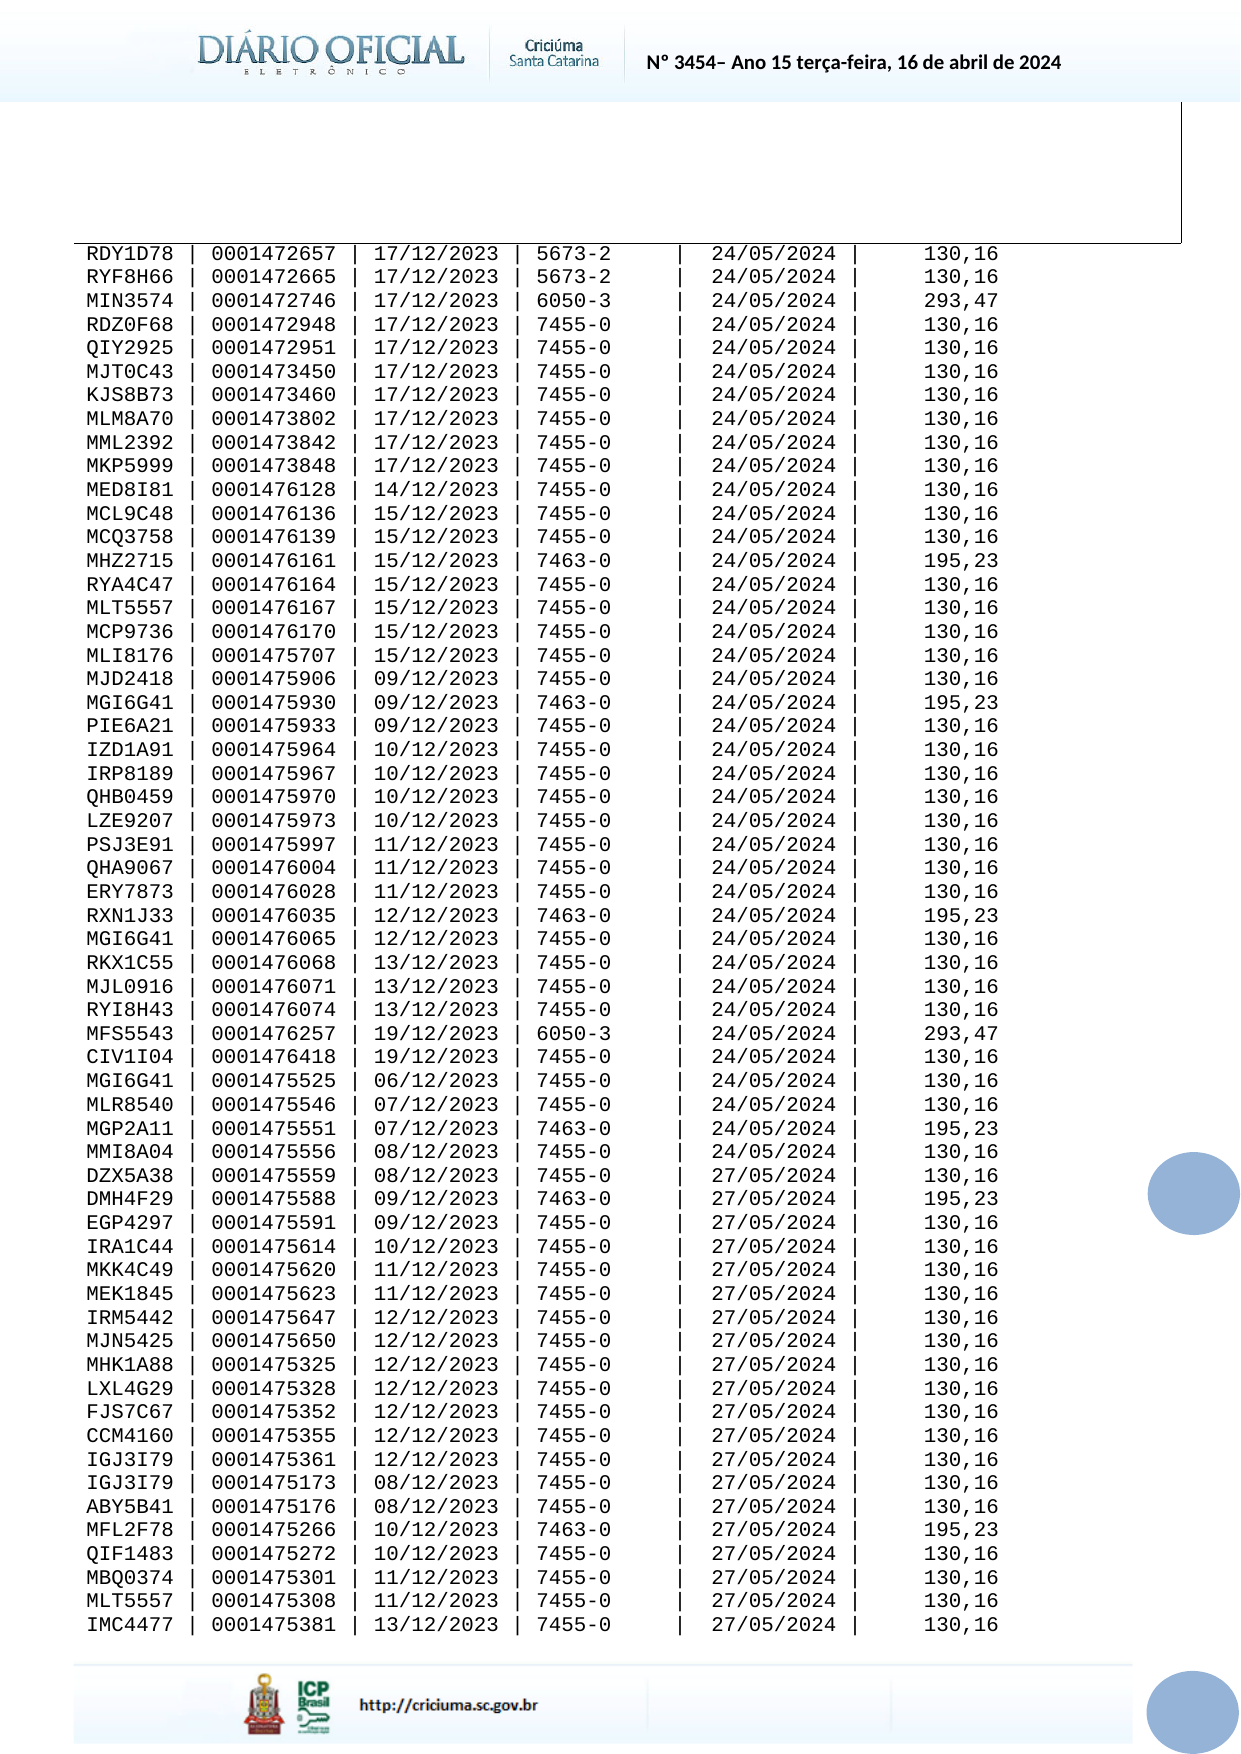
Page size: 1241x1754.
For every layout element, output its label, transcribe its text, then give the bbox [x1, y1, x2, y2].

text MGI6G41 | 0001475525 | 06/12/2023 | 7455-0 | 24/05/2024 | 130,16 [74, 1070, 1181, 1094]
text RKX1C55 | 0001476068 | 13/12/2023 | 7455-0 | 24/05/2024 | 130,16 [74, 952, 1181, 976]
text IGJ3I79 | 0001475173 | 08/12/2023 | 7455-0 | 27/05/2024 | 130,16 [74, 1472, 1181, 1496]
text MFS5543 | 0001476257 | 19/12/2023 | 6050-3 | 24/05/2024 | 293,47 [74, 1023, 1181, 1047]
text MKK4C49 | 0001475620 | 11/12/2023 | 7455-0 | 27/05/2024 | 130,16 [74, 1259, 1181, 1283]
text RYF8H66 | 0001472665 | 17/12/2023 | 5673-2 | 24/05/2024 | 130,16 [74, 266, 1181, 290]
text PIE6A21 | 0001475933 | 09/12/2023 | 7455-0 | 24/05/2024 | 130,16 [74, 716, 1181, 739]
text MKP5999 | 0001473848 | 17/12/2023 | 7455-0 | 24/05/2024 | 130,16 [74, 455, 1181, 479]
text KJS8B73 | 0001473460 | 17/12/2023 | 7455-0 | 24/05/2024 | 130,16 [74, 384, 1181, 408]
text MGI6G41 | 0001475930 | 09/12/2023 | 7463-0 | 24/05/2024 | 195,23 [74, 692, 1181, 716]
text MED8I81 | 0001476128 | 14/12/2023 | 7455-0 | 24/05/2024 | 130,16 [74, 479, 1181, 503]
text EGP4297 | 0001475591 | 09/12/2023 | 7455-0 | 27/05/2024 | 130,16 [74, 1212, 1181, 1236]
text CCM4160 | 0001475355 | 12/12/2023 | 7455-0 | 27/05/2024 | 130,16 [74, 1425, 1181, 1448]
text MHZ2715 | 0001476161 | 15/12/2023 | 7463-0 | 24/05/2024 | 195,23 [74, 550, 1181, 574]
text FJS7C67 | 0001475352 | 12/12/2023 | 7455-0 | 27/05/2024 | 130,16 [74, 1401, 1181, 1425]
text QHA9067 | 0001476004 | 11/12/2023 | 7455-0 | 24/05/2024 | 130,16 [74, 857, 1181, 881]
text ERY7873 | 0001476028 | 11/12/2023 | 7455-0 | 24/05/2024 | 130,16 [74, 881, 1181, 905]
text RXN1J33 | 0001476035 | 12/12/2023 | 7463-0 | 24/05/2024 | 195,23 [74, 905, 1181, 928]
text MLR8540 | 0001475546 | 07/12/2023 | 7455-0 | 24/05/2024 | 130,16 [74, 1094, 1181, 1117]
text IRP8189 | 0001475967 | 10/12/2023 | 7455-0 | 24/05/2024 | 130,16 [74, 763, 1181, 786]
text MFL2F78 | 0001475266 | 10/12/2023 | 7463-0 | 27/05/2024 | 195,23 [74, 1519, 1181, 1543]
text RDZ0F68 | 0001472948 | 17/12/2023 | 7455-0 | 24/05/2024 | 130,16 [74, 313, 1181, 337]
text IRM5442 | 0001475647 | 12/12/2023 | 7455-0 | 27/05/2024 | 130,16 [74, 1307, 1181, 1330]
text MGI6G41 | 0001476065 | 12/12/2023 | 7455-0 | 24/05/2024 | 130,16 [74, 928, 1181, 952]
text DZX5A38 | 0001475559 | 08/12/2023 | 7455-0 | 27/05/2024 | 130,16 [74, 1165, 1159, 1188]
text MMI8A04 | 0001475556 | 08/12/2023 | 7455-0 | 24/05/2024 | 130,16 [74, 1141, 1181, 1165]
text RDY1D78 | 0001472657 | 17/12/2023 | 5673-2 | 24/05/2024 | 130,16 [74, 243, 1181, 266]
text MBQ0374 | 0001475301 | 11/12/2023 | 7455-0 | 27/05/2024 | 130,16 [74, 1567, 1181, 1590]
text QIY2925 | 0001472951 | 17/12/2023 | 7455-0 | 24/05/2024 | 130,16 [74, 337, 1181, 361]
text MJD2418 | 0001475906 | 09/12/2023 | 7455-0 | 24/05/2024 | 130,16 [74, 668, 1181, 692]
text MML2392 | 0001473842 | 17/12/2023 | 7455-0 | 24/05/2024 | 130,16 [74, 432, 1181, 455]
text MLT5557 | 0001476167 | 15/12/2023 | 7455-0 | 24/05/2024 | 130,16 [74, 597, 1181, 621]
text MLI8176 | 0001475707 | 15/12/2023 | 7455-0 | 24/05/2024 | 130,16 [74, 644, 1181, 668]
text MIN3574 | 0001472746 | 17/12/2023 | 6050-3 | 24/05/2024 | 293,47 [74, 290, 1181, 313]
text MCL9C48 | 0001476136 | 15/12/2023 | 7455-0 | 24/05/2024 | 130,16 [74, 503, 1181, 526]
text MLT5557 | 0001475308 | 11/12/2023 | 7455-0 | 27/05/2024 | 130,16 [74, 1590, 1181, 1614]
text IGJ3I79 | 0001475361 | 12/12/2023 | 7455-0 | 27/05/2024 | 130,16 [74, 1448, 1181, 1472]
text RYA4C47 | 0001476164 | 15/12/2023 | 7455-0 | 24/05/2024 | 130,16 [74, 574, 1181, 597]
text ABY5B41 | 0001475176 | 08/12/2023 | 7455-0 | 27/05/2024 | 130,16 [74, 1496, 1181, 1519]
text MJL0916 | 0001476071 | 13/12/2023 | 7455-0 | 24/05/2024 | 130,16 [74, 976, 1181, 999]
text MLM8A70 | 0001473802 | 17/12/2023 | 7455-0 | 24/05/2024 | 130,16 [74, 408, 1181, 432]
text CIV1I04 | 0001476418 | 19/12/2023 | 7455-0 | 24/05/2024 | 130,16 [74, 1047, 1181, 1070]
text DMH4F29 | 0001475588 | 09/12/2023 | 7463-0 | 27/05/2024 | 195,23 [74, 1188, 1152, 1212]
text MEK1845 | 0001475623 | 11/12/2023 | 7455-0 | 27/05/2024 | 130,16 [74, 1283, 1181, 1307]
text MCP9736 | 0001476170 | 15/12/2023 | 7455-0 | 24/05/2024 | 130,16 [74, 621, 1181, 644]
text IMC4477 | 0001475381 | 13/12/2023 | 7455-0 | 27/05/2024 | 130,16 [74, 1614, 1181, 1638]
text MGP2A11 | 0001475551 | 07/12/2023 | 7463-0 | 24/05/2024 | 195,23 [74, 1117, 1181, 1141]
text LXL4G29 | 0001475328 | 12/12/2023 | 7455-0 | 27/05/2024 | 130,16 [74, 1378, 1181, 1401]
text IRA1C44 | 0001475614 | 10/12/2023 | 7455-0 | 27/05/2024 | 130,16 [74, 1236, 1181, 1259]
text MHK1A88 | 0001475325 | 12/12/2023 | 7455-0 | 27/05/2024 | 130,16 [74, 1354, 1181, 1378]
text QIF1483 | 0001475272 | 10/12/2023 | 7455-0 | 27/05/2024 | 130,16 [74, 1543, 1181, 1567]
text MJT0C43 | 0001473450 | 17/12/2023 | 7455-0 | 24/05/2024 | 130,16 [74, 361, 1181, 384]
text QHB0459 | 0001475970 | 10/12/2023 | 7455-0 | 24/05/2024 | 130,16 [74, 786, 1181, 810]
text RYI8H43 | 0001476074 | 13/12/2023 | 7455-0 | 24/05/2024 | 130,16 [74, 999, 1181, 1023]
text LZE9207 | 0001475973 | 10/12/2023 | 7455-0 | 24/05/2024 | 130,16 [74, 810, 1181, 834]
text IZD1A91 | 0001475964 | 10/12/2023 | 7455-0 | 24/05/2024 | 130,16 [74, 739, 1181, 763]
text PSJ3E91 | 0001475997 | 11/12/2023 | 7455-0 | 24/05/2024 | 130,16 [74, 834, 1181, 857]
text MCQ3758 | 0001476139 | 15/12/2023 | 7455-0 | 24/05/2024 | 130,16 [74, 526, 1181, 550]
text MJN5425 | 0001475650 | 12/12/2023 | 7455-0 | 27/05/2024 | 130,16 [74, 1330, 1181, 1354]
